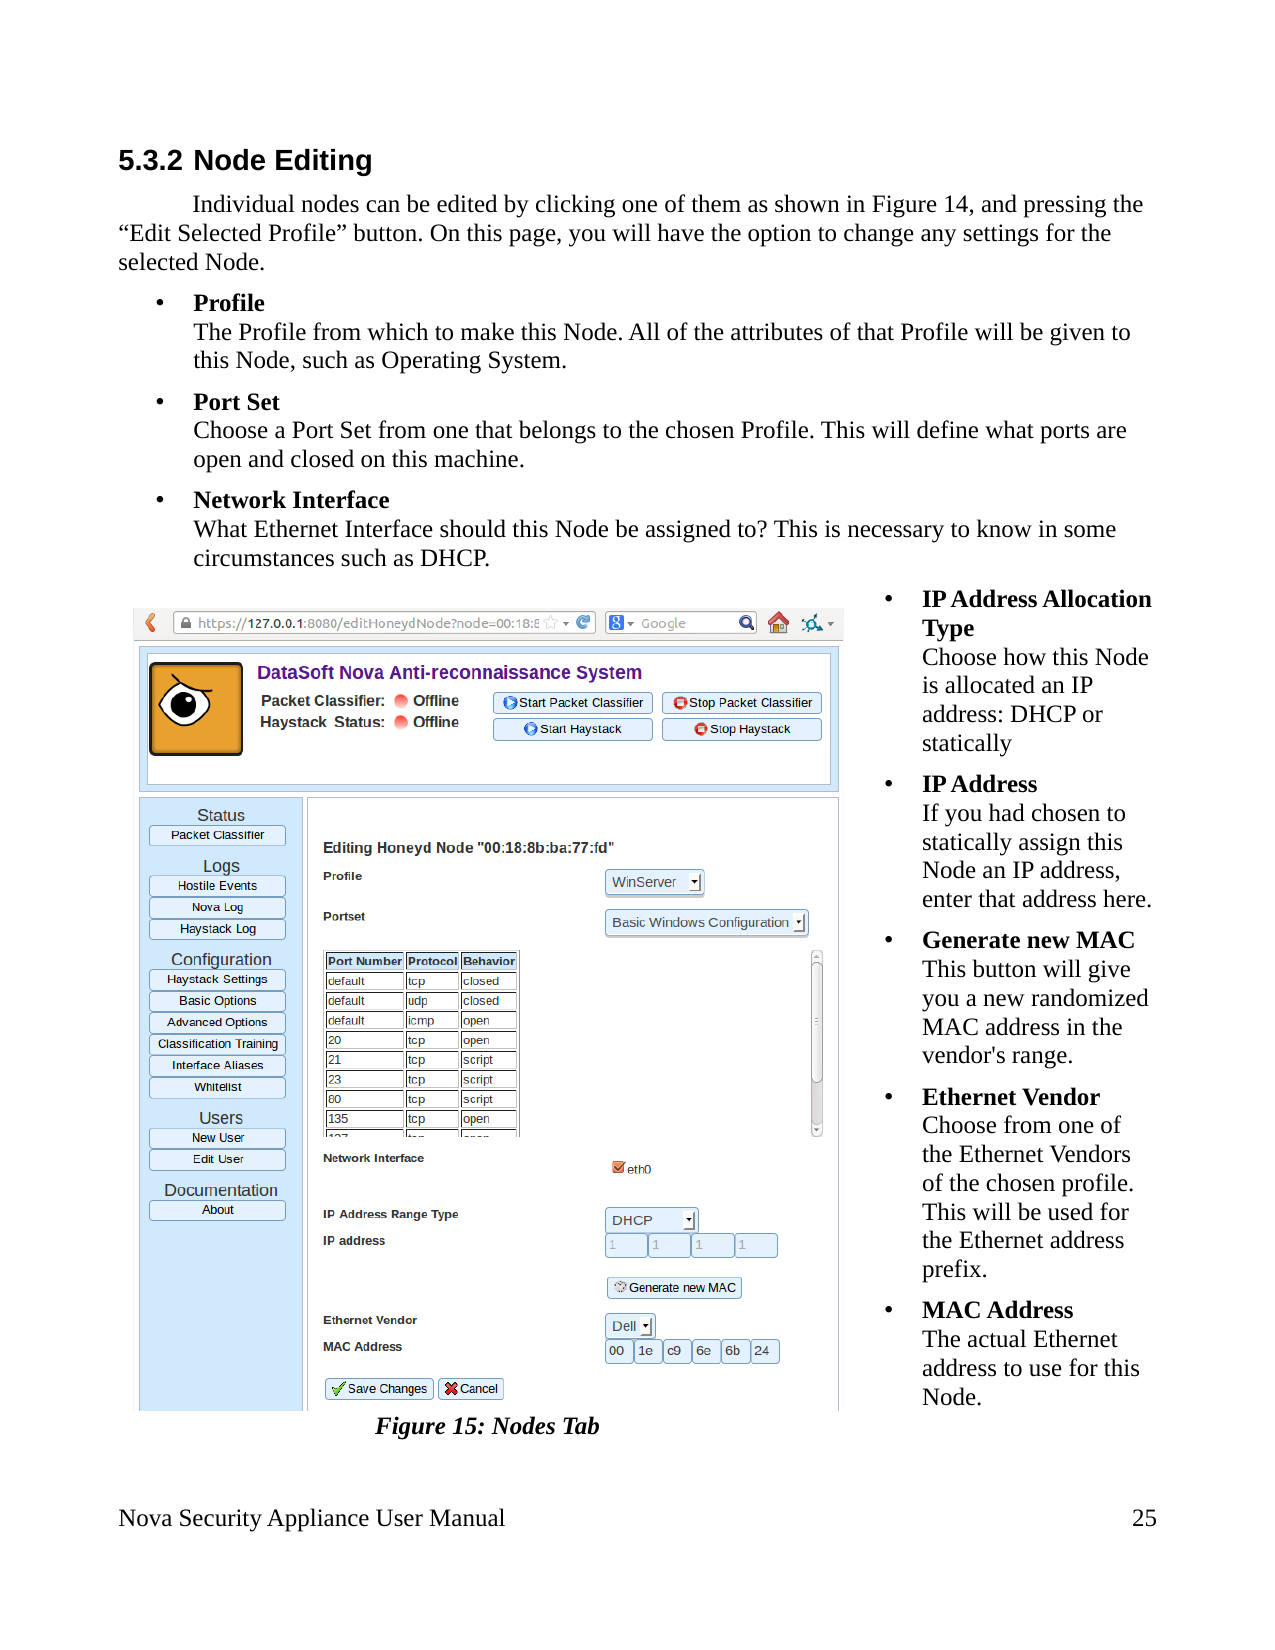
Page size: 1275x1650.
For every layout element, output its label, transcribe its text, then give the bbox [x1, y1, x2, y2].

list Port Set Choose a Port Set from one that belongs to the chosen Profile. This will define what ports are open and closed on this machine. [156, 387, 1157, 473]
list Figure 15: Nodes Tab [130, 1411, 847, 1439]
list Ethernet Vendor Choose from one of the Ethernet Vendors of the chosen profile. This will be used for the Ethernet address prefix. [847, 1082, 1157, 1283]
subtitle Node Editing [118, 143, 1157, 177]
text Individual nodes can be edited by clicking one of them as shown in Figure 14, and pressing the “Edit Selected Profile” button. On this page, you will have the option to change any settings for the selected Node. [118, 189, 1157, 275]
list IP Address Allocation Type Choose how this Node is allocated an IP address: DHCP or statically [156, 584, 1157, 757]
list Generate new MAC This button will give you a new randomized MAC address in the vendor's range. [847, 925, 1157, 1069]
list [130, 1439, 847, 1462]
list MAC Address The actual Ethernet address to use for this Node. [847, 1295, 1157, 1410]
picture [133, 608, 844, 1411]
list Network Interface What Ethernet Interface should this Node be assigned to? This is necessary to know in some circumstances such as DHCP. [156, 485, 1157, 572]
list IP Address If you had chosen to statically assign this Node an IP address, enter that address here. [847, 769, 1157, 913]
list Profile The Profile from which to make this Node. All of the attributes of that Profile will be given to this Node, such as Operating System. [156, 288, 1157, 374]
